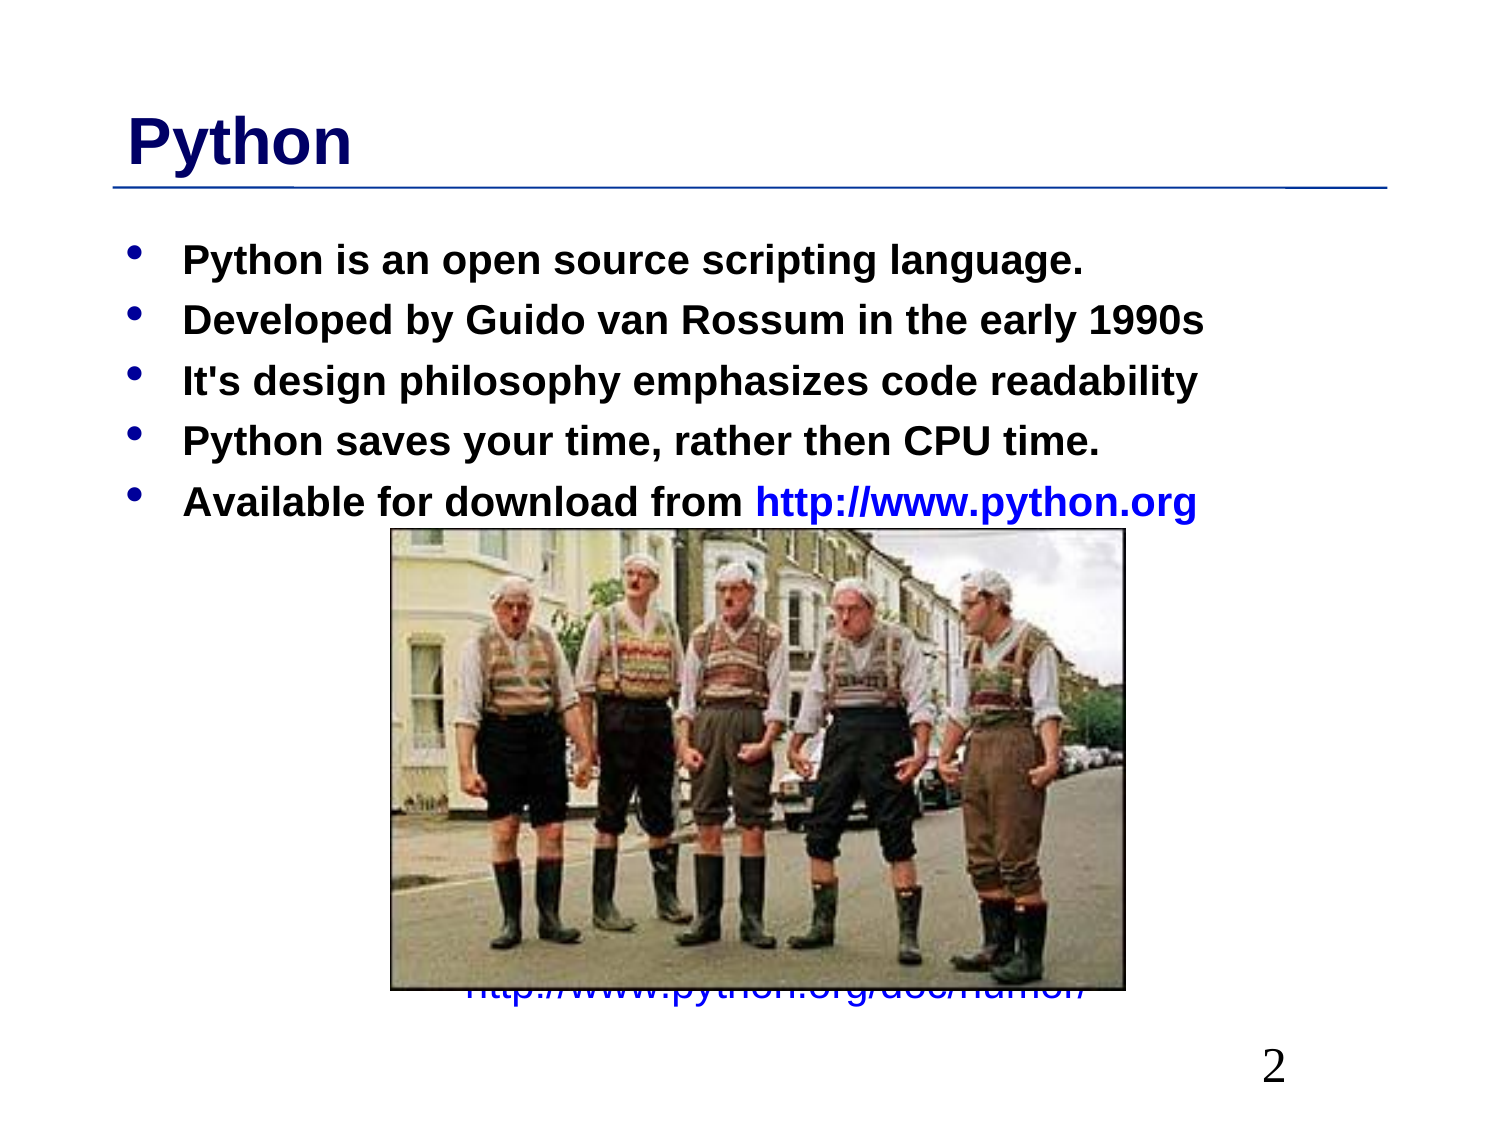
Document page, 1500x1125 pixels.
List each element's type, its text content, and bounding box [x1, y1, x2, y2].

list Python is an open source scripting language. Developed by Guido van Rossum in the early 1990s It's design philosophy emphasizes code readability Python saves your time, rather then CPU time. Available for download from http://www.python.org http://www.python.org/doc/humor/ [112, 224, 1450, 1046]
picture [390, 528, 1126, 991]
title Python [112, 89, 1388, 185]
